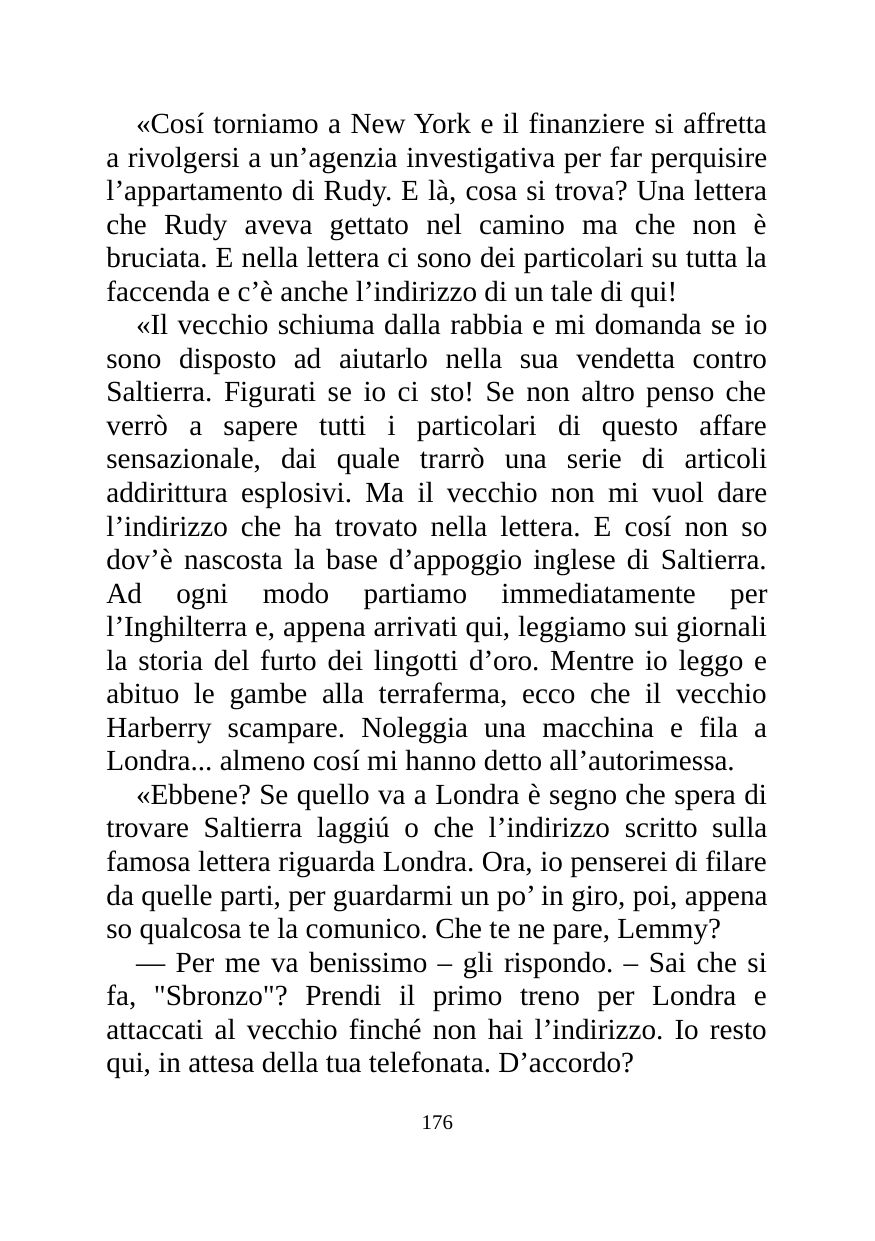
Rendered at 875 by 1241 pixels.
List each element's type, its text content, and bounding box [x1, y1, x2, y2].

text «Il vecchio schiuma dalla rabbia e mi domanda se io sono disposto ad aiutarlo nella sua vendetta contro Saltierra. Figurati se io ci sto! Se non altro penso che verrò a sapere tutti i particolari di questo affare sensazionale, dai quale trarrò una serie di articoli addirittura esplosivi. Ma il vecchio non mi vuol dare l’indirizzo che ha trovato nella lettera. E cosí non so dov’è nascosta la base d’appoggio inglese di Saltierra. Ad ogni modo partiamo immediatamente per l’Inghilterra e, appena arrivati qui, leggiamo sui giornali la storia del furto dei lingotti d’oro. Mentre io leggo e abituo le gambe alla terraferma, ecco che il vecchio Harberry scampare. Noleggia una macchina e fila a Londra... almeno cosí mi hanno detto all’autorimessa. [106, 307, 768, 777]
text — Per me va benissimo – gli rispondo. – Sai che si fa, "Sbronzo"? Prendi il primo treno per Londra e attaccati al vecchio finché non hai l’indirizzo. Io resto qui, in attesa della tua telefonata. D’accordo? [106, 945, 768, 1079]
text «Ebbene? Se quello va a Londra è segno che spera di trovare Saltierra laggiú o che l’indirizzo scritto sulla famosa lettera riguarda Londra. Ora, io penserei di filare da quelle parti, per guardarmi un po’ in giro, poi, appena so qualcosa te la comunico. Che te ne pare, Lemmy? [106, 777, 768, 945]
text «Cosí torniamo a New York e il finanziere si affretta a rivolgersi a un’agenzia investigativa per far perquisire l’appartamento di Rudy. E là, cosa si trova? Una lettera che Rudy aveva gettato nel camino ma che non è bruciata. E nella lettera ci sono dei particolari su tutta la faccenda e c’è anche l’indirizzo di un tale di qui! [106, 106, 768, 307]
